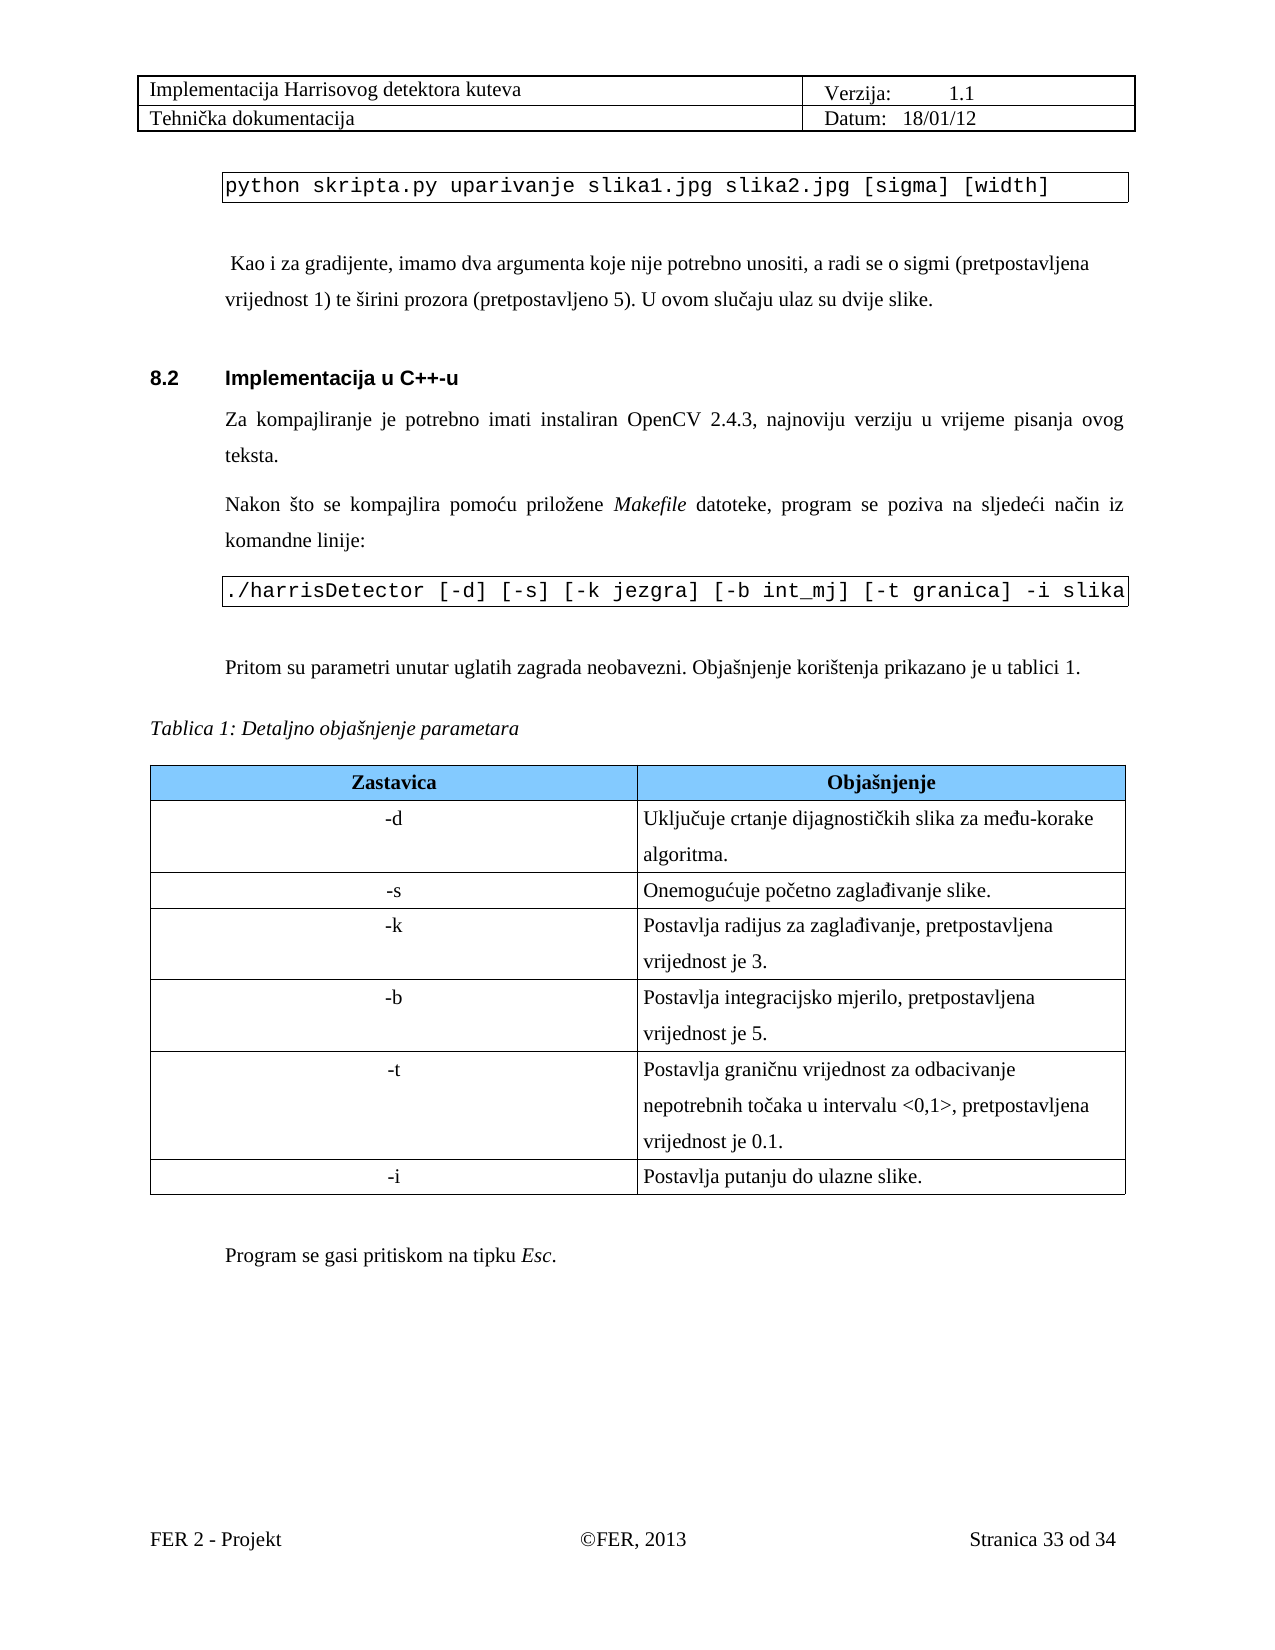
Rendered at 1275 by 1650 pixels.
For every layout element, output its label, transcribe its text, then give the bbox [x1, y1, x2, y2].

text ./harrisDetector [-d] [-s] [-k jezgra] [-b int_mj] [-t granica] -i slika [223, 577, 1128, 606]
text Nakon što se kompajlira pomoću priložene Makefile datoteke, program se poziva na sljedeći način iz komandne linije: [225, 492, 1125, 552]
text Program se gasi pritiskom na tipku Esc. [225, 1243, 1125, 1267]
table_cell -t [151, 1052, 637, 1158]
table_cell Postavlja radijus za zaglađivanje, pretpostavljena vrijednost je 3. [638, 909, 1125, 979]
table_cell Postavlja integracijsko mjerilo, pretpostavljena vrijednost je 5. [638, 980, 1125, 1051]
table_cell -s [151, 873, 637, 907]
table_cell Postavlja putanju do ulazne slike. [638, 1160, 1125, 1194]
text python skripta.py uparivanje slika1.jpg slika2.jpg [sigma] [width] [223, 173, 1128, 202]
table_cell Uključuje crtanje dijagnostičkih slika za među-korake algoritma. [638, 801, 1125, 872]
subtitle Implementacija u C++-u [150, 365, 1125, 389]
table_cell -k [151, 909, 637, 979]
text Pritom su parametri unutar uglatih zagrada neobavezni. Objašnjenje korištenja prikazano je u tablici 1. [225, 655, 1125, 679]
table_header Zastavica [151, 766, 637, 800]
text Tablica 1: Detaljno objašnjenje parametara [150, 716, 1125, 740]
table_cell -b [151, 980, 637, 1051]
table_cell Onemogućuje početno zaglađivanje slike. [638, 873, 1125, 907]
text Kao i za gradijente, imamo dva argumenta koje nije potrebno unositi, a radi se o sigmi (pretpostavljena vrijednost 1) te širini prozora (pretpostavljeno 5). U ovom slučaju ulaz su dvije slike. [225, 251, 1125, 311]
text Za kompajliranje je potrebno imati instaliran OpenCV 2.4.3, najnoviju verziju u vrijeme pisanja ovog teksta. [225, 407, 1125, 467]
table_cell -d [151, 801, 637, 872]
table_cell -i [151, 1160, 637, 1194]
table_header Objašnjenje [638, 766, 1125, 800]
table_cell Postavlja graničnu vrijednost za odbacivanje nepotrebnih točaka u intervalu <0,1>, pretpostavljena vrijednost je 0.1. [638, 1052, 1125, 1158]
